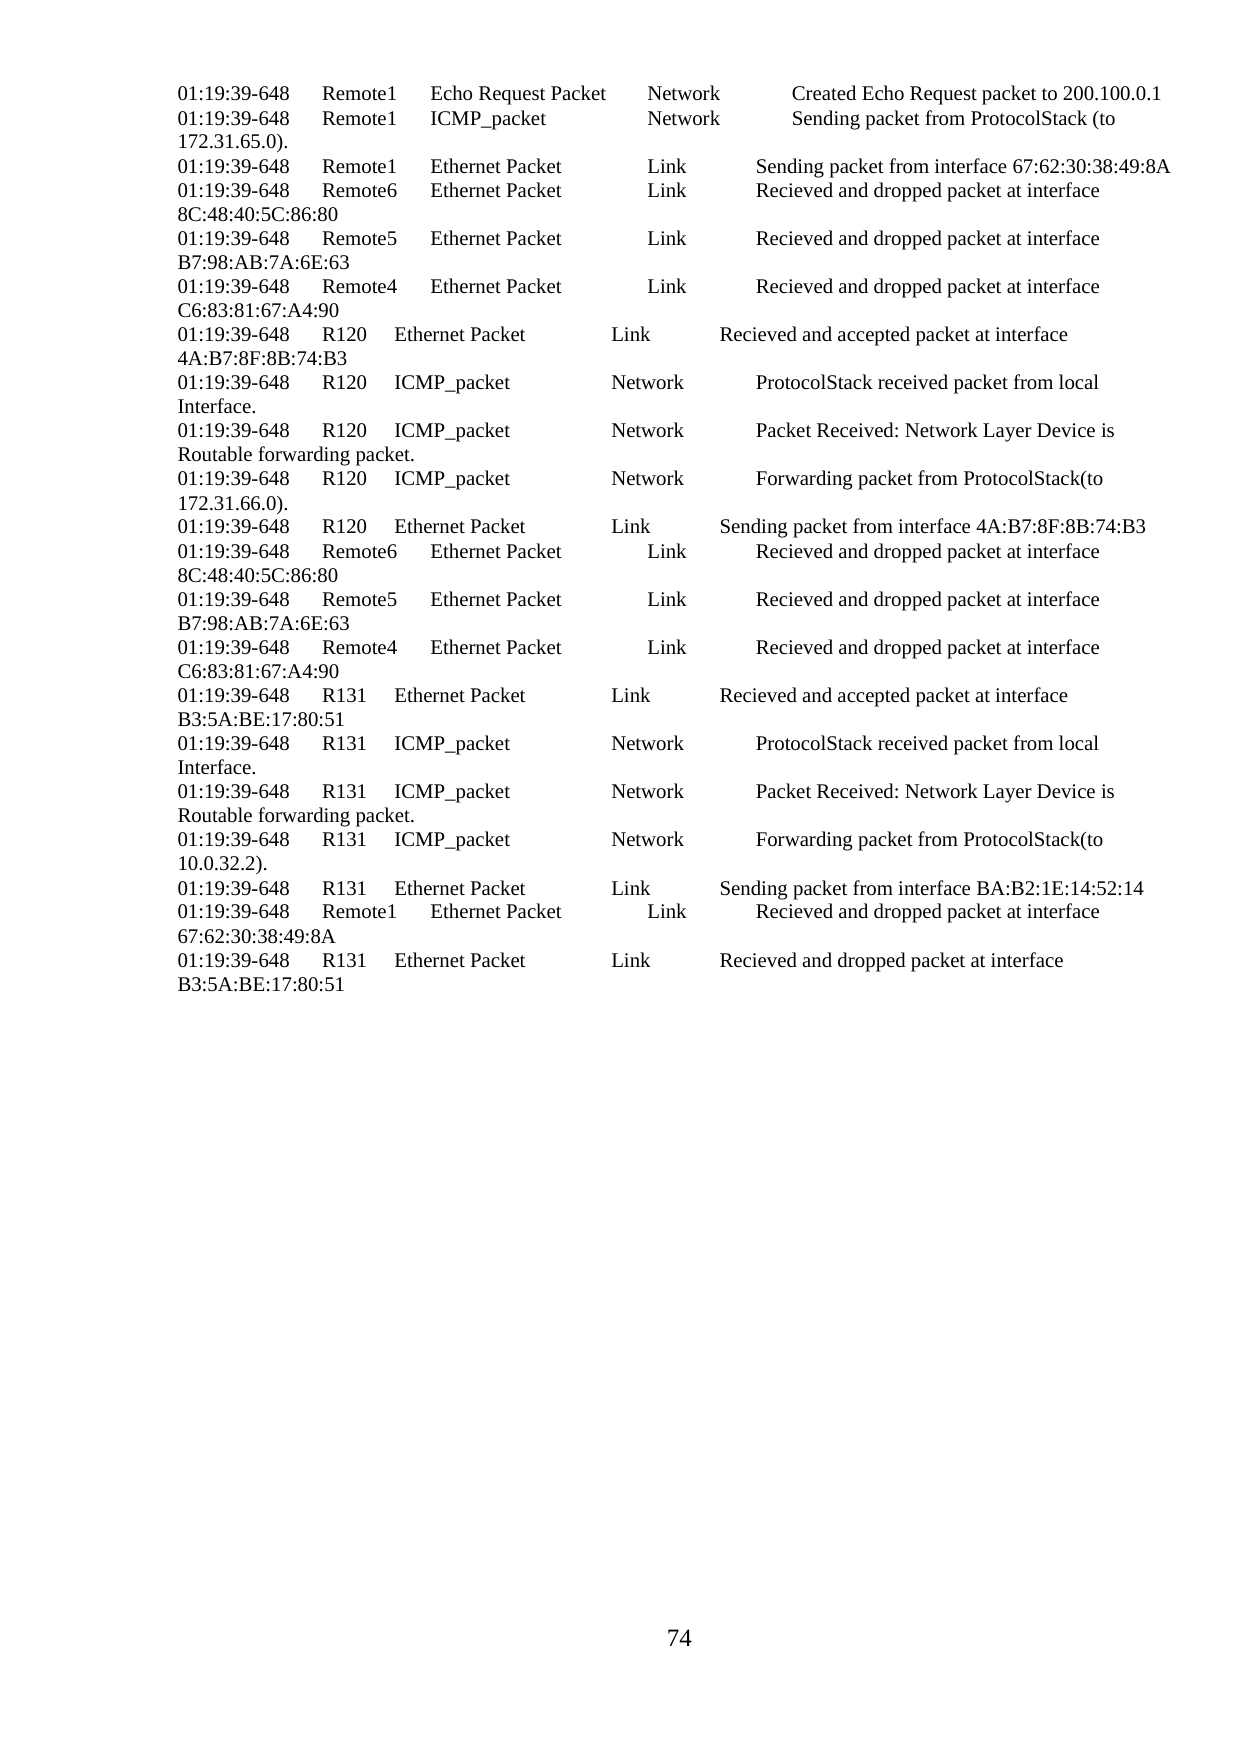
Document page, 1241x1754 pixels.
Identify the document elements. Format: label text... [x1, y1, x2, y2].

text 01:19:39-648 Remote1 Ethernet Packet Link Sending packet from interface 67:62:30:38:49:8A [177, 153, 1181, 178]
text 01:19:39-648 Remote4 Ethernet Packet Link Recieved and dropped packet at interface C6:83:81:67:A4:90 [177, 635, 1181, 683]
text 01:19:39-648 Remote1 ICMP_packet Network Sending packet from ProtocolStack (to 172.31.65.0). [177, 105, 1181, 153]
text 01:19:39-648 Remote1 Ethernet Packet Link Recieved and dropped packet at interface 67:62:30:38:49:8A [177, 899, 1181, 948]
text 01:19:39-648 Remote4 Ethernet Packet Link Recieved and dropped packet at interface C6:83:81:67:A4:90 [177, 274, 1181, 322]
text 01:19:39-648 Remote5 Ethernet Packet Link Recieved and dropped packet at interface B7:98:AB:7A:6E:63 [177, 587, 1181, 635]
text 01:19:39-648 R131 Ethernet Packet Link Recieved and dropped packet at interface B3:5A:BE:17:80:51 [177, 948, 1181, 996]
text 01:19:39-648 R120 Ethernet Packet Link Recieved and accepted packet at interface 4A:B7:8F:8B:74:B3 [177, 322, 1181, 370]
text 01:19:39-648 Remote5 Ethernet Packet Link Recieved and dropped packet at interface B7:98:AB:7A:6E:63 [177, 226, 1181, 274]
text 01:19:39-648 R120 ICMP_packet Network Forwarding packet from ProtocolStack(to 172.31.66.0). [177, 466, 1181, 514]
text 01:19:39-648 R131 ICMP_packet Network Forwarding packet from ProtocolStack(to 10.0.32.2). [177, 827, 1181, 875]
text 01:19:39-648 Remote6 Ethernet Packet Link Recieved and dropped packet at interface 8C:48:40:5C:86:80 [177, 538, 1181, 587]
text 01:19:39-648 Remote1 Echo Request Packet Network Created Echo Request packet to 200.100.0.1 [177, 81, 1181, 105]
text 01:19:39-648 R120 Ethernet Packet Link Sending packet from interface 4A:B7:8F:8B:74:B3 [177, 514, 1181, 538]
text 01:19:39-648 R131 Ethernet Packet Link Recieved and accepted packet at interface B3:5A:BE:17:80:51 [177, 683, 1181, 731]
text 01:19:39-648 R120 ICMP_packet Network ProtocolStack received packet from local Interface. [177, 370, 1181, 418]
text 01:19:39-648 R131 ICMP_packet Network ProtocolStack received packet from local Interface. [177, 731, 1181, 779]
text 01:19:39-648 R131 Ethernet Packet Link Sending packet from interface BA:B2:1E:14:52:14 [177, 875, 1181, 899]
text 01:19:39-648 R120 ICMP_packet Network Packet Received: Network Layer Device is Routable forwarding packet. [177, 418, 1181, 466]
text 01:19:39-648 R131 ICMP_packet Network Packet Received: Network Layer Device is Routable forwarding packet. [177, 779, 1181, 827]
text 01:19:39-648 Remote6 Ethernet Packet Link Recieved and dropped packet at interface 8C:48:40:5C:86:80 [177, 178, 1181, 226]
